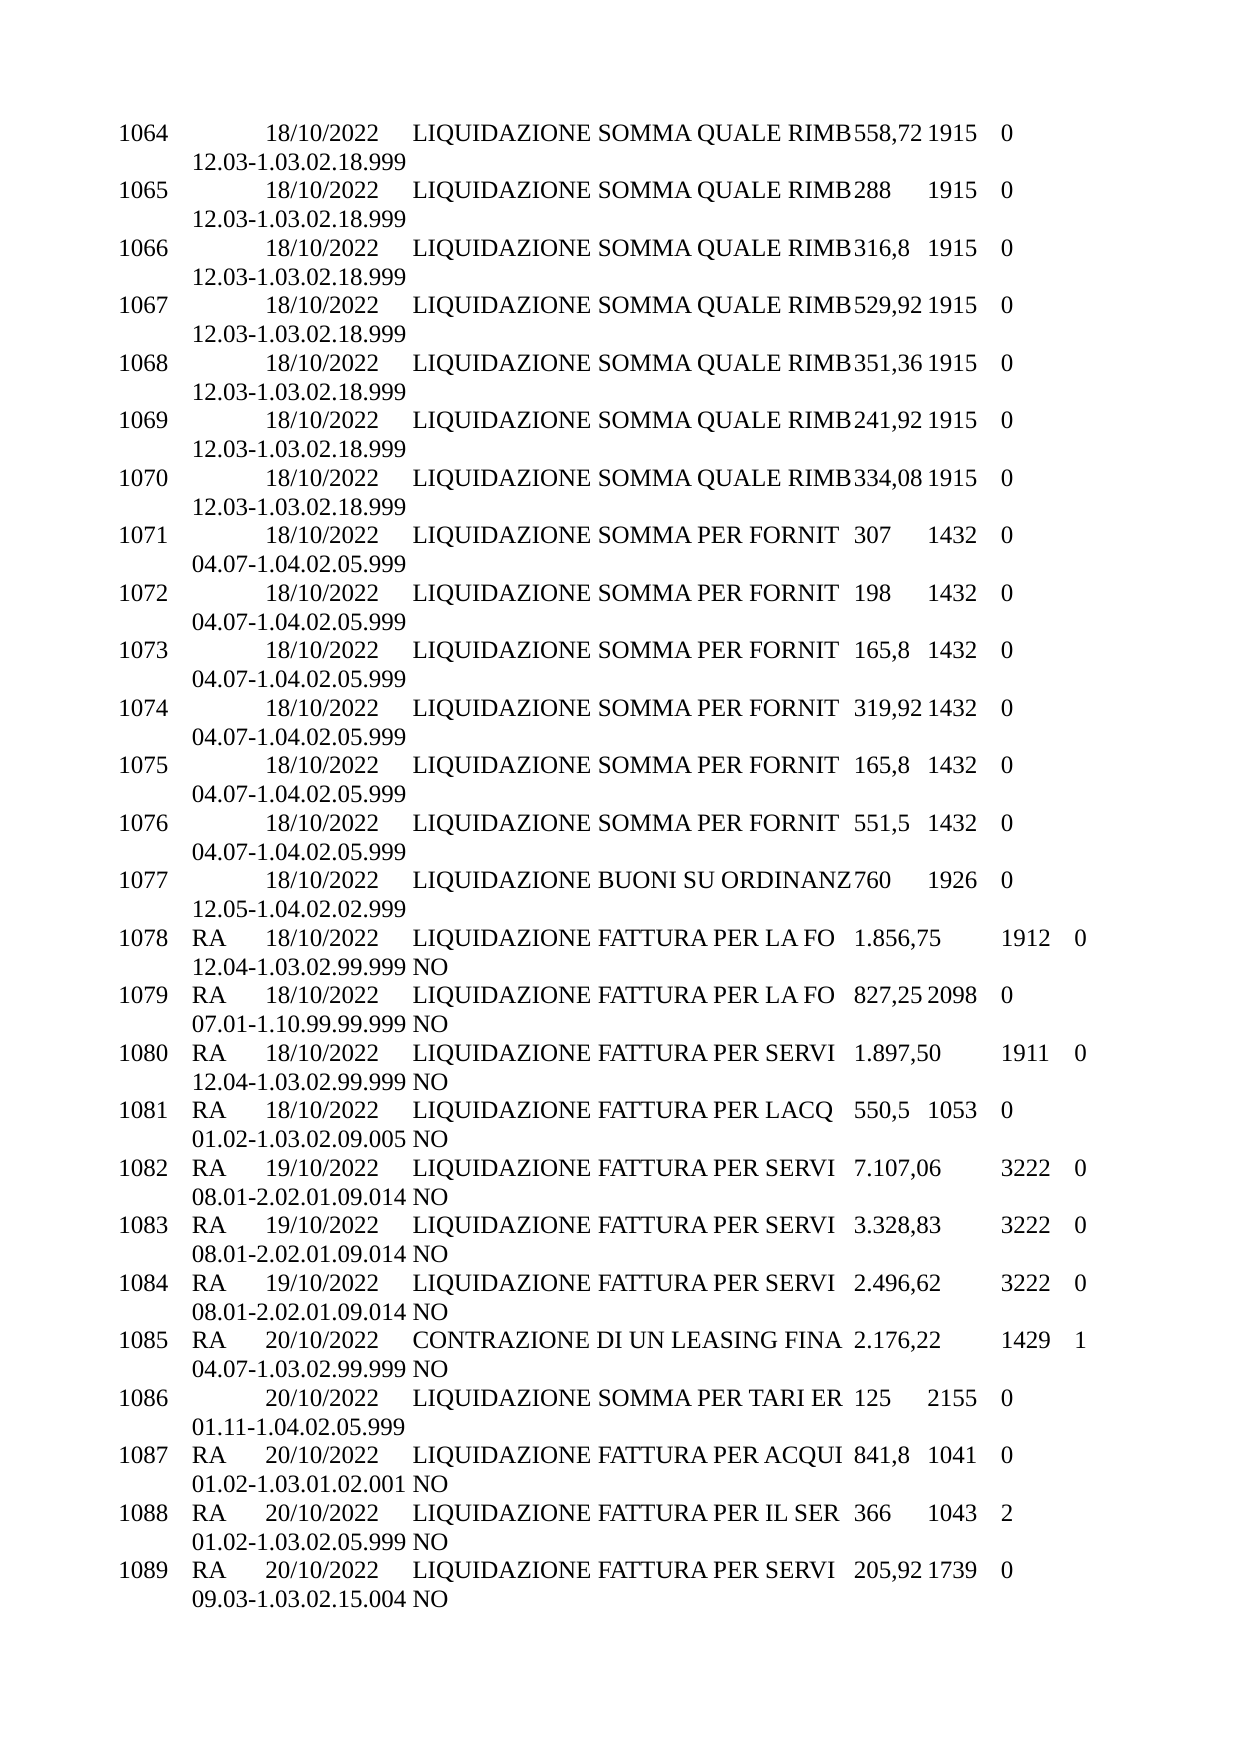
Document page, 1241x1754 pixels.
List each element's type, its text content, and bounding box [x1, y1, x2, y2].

text 1077 18/10/2022 LIQUIDAZIONE BUONI SU ORDINANZ 760 1926 0 12.05-1.04.02.02.999 [118, 866, 1122, 923]
text 1068 18/10/2022 LIQUIDAZIONE SOMMA QUALE RIMB 351,36 1915 0 12.03-1.03.02.18.999 [118, 348, 1122, 406]
text 1067 18/10/2022 LIQUIDAZIONE SOMMA QUALE RIMB 529,92 1915 0 12.03-1.03.02.18.999 [118, 291, 1122, 348]
text 1089 RA 20/10/2022 LIQUIDAZIONE FATTURA PER SERVI 205,92 1739 0 09.03-1.03.02.15.004 NO [118, 1556, 1122, 1613]
text 1081 RA 18/10/2022 LIQUIDAZIONE FATTURA PER LACQ 550,5 1053 0 01.02-1.03.02.09.005 NO [118, 1096, 1122, 1153]
text 1076 18/10/2022 LIQUIDAZIONE SOMMA PER FORNIT 551,5 1432 0 04.07-1.04.02.05.999 [118, 808, 1122, 866]
text 1075 18/10/2022 LIQUIDAZIONE SOMMA PER FORNIT 165,8 1432 0 04.07-1.04.02.05.999 [118, 751, 1122, 808]
text 1070 18/10/2022 LIQUIDAZIONE SOMMA QUALE RIMB 334,08 1915 0 12.03-1.03.02.18.999 [118, 463, 1122, 521]
text 1069 18/10/2022 LIQUIDAZIONE SOMMA QUALE RIMB 241,92 1915 0 12.03-1.03.02.18.999 [118, 406, 1122, 463]
text 1087 RA 20/10/2022 LIQUIDAZIONE FATTURA PER ACQUI 841,8 1041 0 01.02-1.03.01.02.001 NO [118, 1441, 1122, 1498]
text 1080 RA 18/10/2022 LIQUIDAZIONE FATTURA PER SERVI 1.897,50 1911 0 12.04-1.03.02.99.999 NO [118, 1038, 1122, 1096]
text 1086 20/10/2022 LIQUIDAZIONE SOMMA PER TARI ER 125 2155 0 01.11-1.04.02.05.999 [118, 1383, 1122, 1441]
text 1064 18/10/2022 LIQUIDAZIONE SOMMA QUALE RIMB 558,72 1915 0 12.03-1.03.02.18.999 [118, 118, 1122, 176]
text 1085 RA 20/10/2022 CONTRAZIONE DI UN LEASING FINA 2.176,22 1429 1 04.07-1.03.02.99.999 NO [118, 1326, 1122, 1383]
text 1084 RA 19/10/2022 LIQUIDAZIONE FATTURA PER SERVI 2.496,62 3222 0 08.01-2.02.01.09.014 NO [118, 1268, 1122, 1326]
text 1078 RA 18/10/2022 LIQUIDAZIONE FATTURA PER LA FO 1.856,75 1912 0 12.04-1.03.02.99.999 NO [118, 923, 1122, 981]
text 1074 18/10/2022 LIQUIDAZIONE SOMMA PER FORNIT 319,92 1432 0 04.07-1.04.02.05.999 [118, 693, 1122, 751]
text 1071 18/10/2022 LIQUIDAZIONE SOMMA PER FORNIT 307 1432 0 04.07-1.04.02.05.999 [118, 521, 1122, 578]
text 1073 18/10/2022 LIQUIDAZIONE SOMMA PER FORNIT 165,8 1432 0 04.07-1.04.02.05.999 [118, 636, 1122, 693]
text 1065 18/10/2022 LIQUIDAZIONE SOMMA QUALE RIMB 288 1915 0 12.03-1.03.02.18.999 [118, 176, 1122, 233]
text 1088 RA 20/10/2022 LIQUIDAZIONE FATTURA PER IL SER 366 1043 2 01.02-1.03.02.05.999 NO [118, 1498, 1122, 1556]
text 1079 RA 18/10/2022 LIQUIDAZIONE FATTURA PER LA FO 827,25 2098 0 07.01-1.10.99.99.999 NO [118, 981, 1122, 1038]
text 1082 RA 19/10/2022 LIQUIDAZIONE FATTURA PER SERVI 7.107,06 3222 0 08.01-2.02.01.09.014 NO [118, 1153, 1122, 1211]
text 1083 RA 19/10/2022 LIQUIDAZIONE FATTURA PER SERVI 3.328,83 3222 0 08.01-2.02.01.09.014 NO [118, 1211, 1122, 1268]
text 1072 18/10/2022 LIQUIDAZIONE SOMMA PER FORNIT 198 1432 0 04.07-1.04.02.05.999 [118, 578, 1122, 636]
text 1066 18/10/2022 LIQUIDAZIONE SOMMA QUALE RIMB 316,8 1915 0 12.03-1.03.02.18.999 [118, 233, 1122, 291]
